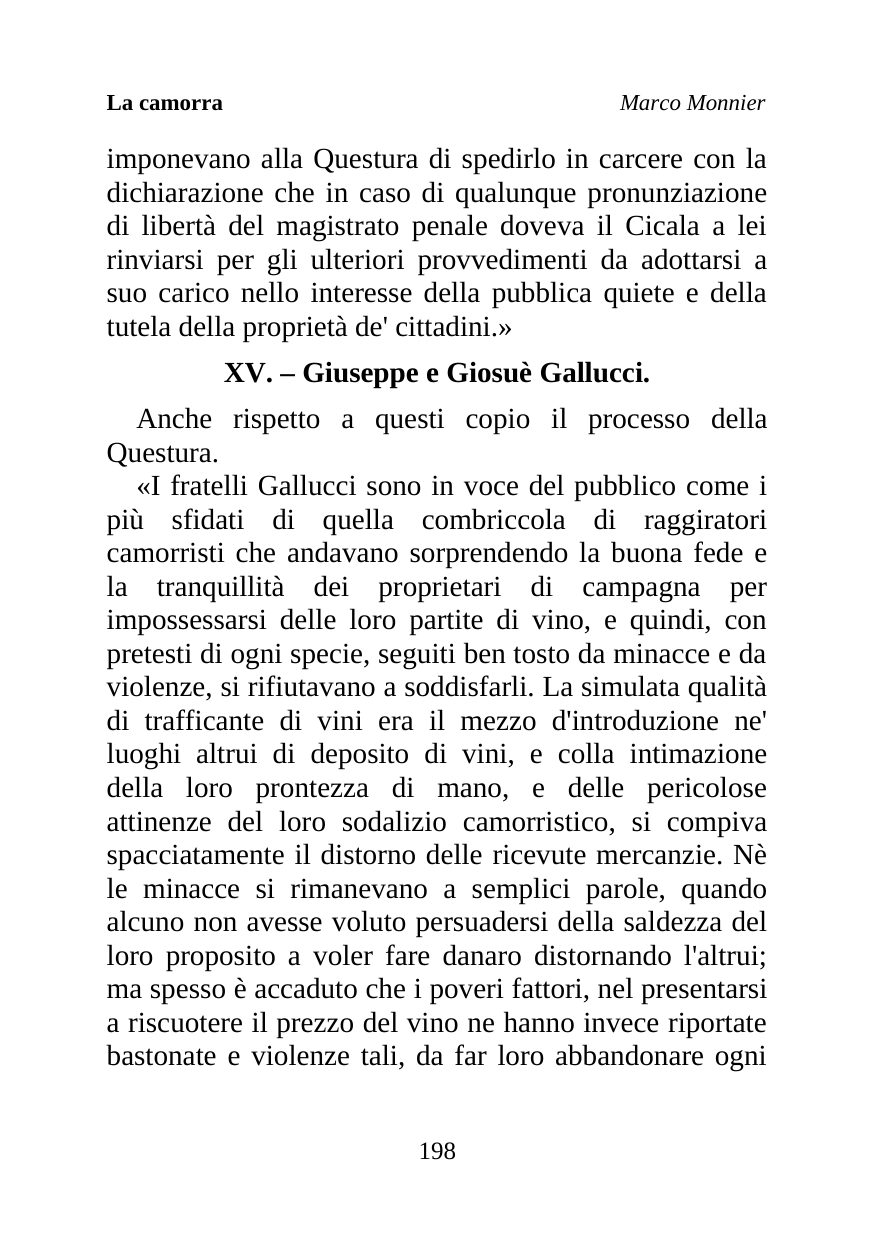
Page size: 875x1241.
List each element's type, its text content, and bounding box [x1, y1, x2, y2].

text «I fratelli Gallucci sono in voce del pubblico come i più sfidati di quella combriccola di raggiratori camorristi che andavano sorprendendo la buona fede e la tranquillità dei proprietari di campagna per impossessarsi delle loro partite di vino, e quindi, con pretesti di ogni specie, seguiti ben tosto da minacce e da violenze, si rifiutavano a soddisfarli. La simulata qualità di trafficante di vini era il mezzo d'introduzione ne' luoghi altrui di deposito di vini, e colla intimazione della loro prontezza di mano, e delle pericolose attinenze del loro sodalizio camorristico, si compiva spacciatamente il distorno delle ricevute mercanzie. Nè le minacce si rimanevano a semplici parole, quando alcuno non avesse voluto persuadersi della saldezza del loro proposito a voler fare danaro distornando l'altrui; ma spesso è accaduto che i poveri fattori, nel presentarsi a riscuotere il prezzo del vino ne hanno invece riportate bastonate e violenze tali, da far loro abbandonare ogni [106, 468, 768, 1072]
subtitle XV. – Giuseppe e Giosuè Gallucci. [106, 355, 768, 389]
text imponevano alla Questura di spedirlo in carcere con la dichiarazione che in caso di qualunque pronunziazione di libertà del magistrato penale doveva il Cicala a lei rinviarsi per gli ulteriori provvedimenti da adottarsi a suo carico nello interesse della pubblica quiete e della tutela della proprietà de' cittadini.» [106, 141, 768, 343]
text Anche rispetto a questi copio il processo della Questura. [106, 401, 768, 468]
